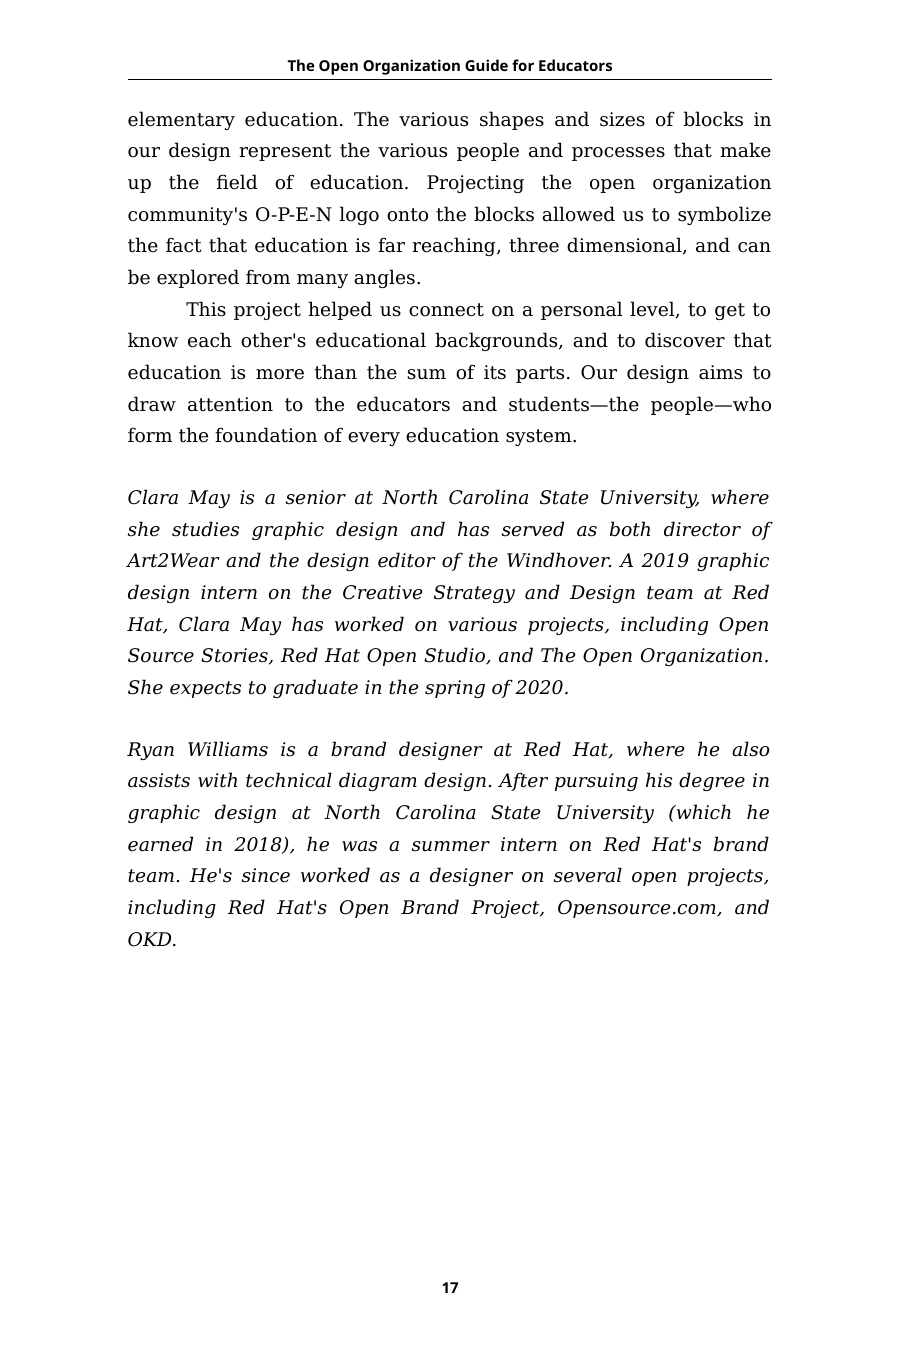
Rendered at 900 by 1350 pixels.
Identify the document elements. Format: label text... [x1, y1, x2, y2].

text elementary education. The various shapes and sizes of blocks in our design represent the various people and processes that make up the field of education. Projecting the open organization community's O-P-E-N logo onto the blocks allowed us to symbolize the fact that education is far reaching, three dimensional, and can be explored from many angles. [127, 109, 772, 289]
text This project helped us connect on a personal level, to get to know each other's educational backgrounds, and to discover that education is more than the sum of its parts. Our design aims to draw attention to the educators and students—the people—who form the foundation of every education system. [127, 299, 772, 447]
text Clara May is a senior at North Carolina State University, where she studies graphic design and has served as both director of Art2Wear and the design editor of the Windhover. A 2019 graphic design intern on the Creative Strategy and Design team at Red Hat, Clara May has worked on various projects, including Open Source Stories, Red Hat Open Studio, and The Open Organization. She expects to graduate in the spring of 2020. [127, 487, 772, 699]
text Ryan Williams is a brand designer at Red Hat, where he also assists with technical diagram design. After pursuing his degree in graphic design at North Carolina State University (which he earned in 2018), he was a summer intern on Red Hat's brand team. He's since worked as a designer on several open projects, including Red Hat's Open Brand Project, Opensource.com, and OKD. [127, 739, 772, 951]
